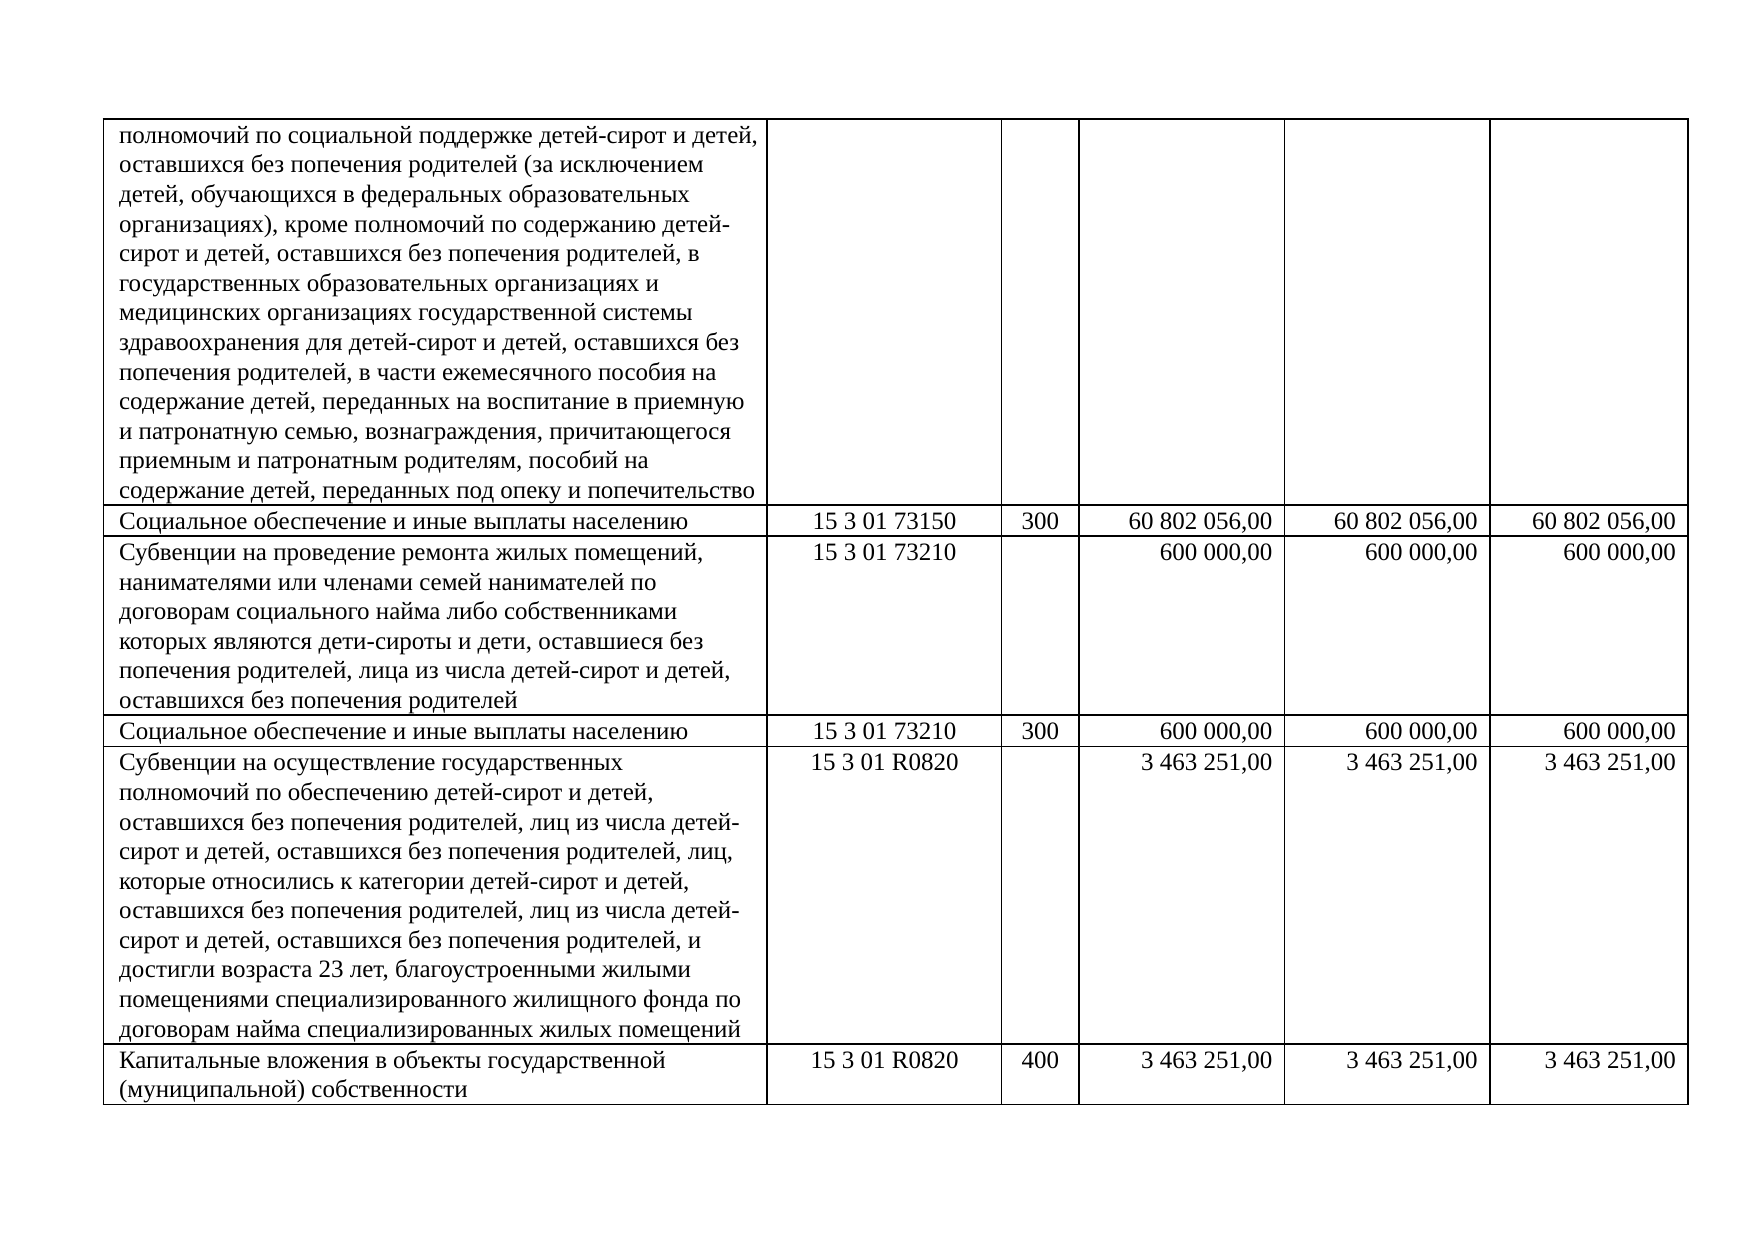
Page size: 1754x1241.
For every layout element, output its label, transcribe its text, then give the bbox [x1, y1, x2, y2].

table_cell [1002, 747, 1078, 1043]
table_cell Социальное обеспечение и иные выплаты населению [104, 716, 766, 746]
table_cell [1002, 120, 1078, 504]
table_cell [1285, 120, 1489, 504]
table_cell Социальное обеспечение и иные выплаты населению [104, 506, 766, 535]
table_cell 600 000,00 [1080, 716, 1284, 746]
table_cell [1689, 118, 1693, 504]
table_cell 15 3 01 73210 [768, 537, 1001, 714]
table_cell [1689, 535, 1693, 714]
table_cell 60 802 056,00 [1491, 506, 1687, 535]
table_cell полномочий по социальной поддержке детей-сирот и детей, оставшихся без попечения родителей (за исключением детей, обучающихся в федеральных образовательных организациях), кроме полномочий по содержанию детей-сирот и детей, оставшихся без попечения родителей, в государственных образовательных организациях и медицинских организациях государственной системы здравоохранения для детей-сирот и детей, оставшихся без попечения родителей, в части ежемесячного пособия на содержание детей, переданных на воспитание в приемную и патронатную семью, вознаграждения, причитающегося приемным и патронатным родителям, пособий на содержание детей, переданных под опеку и попечительство [104, 120, 766, 504]
table_cell [768, 120, 1001, 504]
table_cell Субвенции на осуществление государственных полномочий по обеспечению детей-сирот и детей, оставшихся без попечения родителей, лиц из числа детей-сирот и детей, оставшихся без попечения родителей, лиц, которые относились к категории детей-сирот и детей, оставшихся без попечения родителей, лиц из числа детей-сирот и детей, оставшихся без попечения родителей, и достигли возраста 23 лет, благоустроенными жилыми помещениями специализированного жилищного фонда по договорам найма специализированных жилых помещений [104, 747, 766, 1043]
table_cell [1689, 1043, 1693, 1104]
table_cell [1491, 120, 1687, 504]
table_cell 3 463 251,00 [1285, 747, 1489, 1043]
table_cell [1689, 504, 1693, 535]
table_cell 600 000,00 [1491, 716, 1687, 746]
table_cell [1689, 714, 1693, 746]
table_cell 300 [1002, 716, 1078, 746]
table_cell 60 802 056,00 [1285, 506, 1489, 535]
table_cell 3 463 251,00 [1285, 1045, 1489, 1104]
table_cell [1689, 746, 1693, 1043]
table_cell 600 000,00 [1491, 537, 1687, 714]
table_cell [1002, 537, 1078, 714]
table_cell Субвенции на проведение ремонта жилых помещений, нанимателями или членами семей нанимателей по договорам социального найма либо собственниками которых являются дети-сироты и дети, оставшиеся без попечения родителей, лица из числа детей-сирот и детей, оставшихся без попечения родителей [104, 537, 766, 714]
table_cell 400 [1002, 1045, 1078, 1104]
table_cell 15 3 01 R0820 [768, 1045, 1001, 1104]
table_cell 3 463 251,00 [1080, 1045, 1284, 1104]
table_cell 600 000,00 [1080, 537, 1284, 714]
table_cell Капитальные вложения в объекты государственной (муниципальной) собственности [104, 1045, 766, 1104]
table_cell 3 463 251,00 [1491, 1045, 1687, 1104]
table_cell 600 000,00 [1285, 537, 1489, 714]
table_cell 15 3 01 R0820 [768, 747, 1001, 1043]
table_cell 3 463 251,00 [1491, 747, 1687, 1043]
table_cell 300 [1002, 506, 1078, 535]
table_cell 3 463 251,00 [1080, 747, 1284, 1043]
table_cell [1080, 120, 1284, 504]
table_cell 15 3 01 73210 [768, 716, 1001, 746]
table_cell 600 000,00 [1285, 716, 1489, 746]
table_cell 15 3 01 73150 [768, 506, 1001, 535]
table_cell 60 802 056,00 [1080, 506, 1284, 535]
